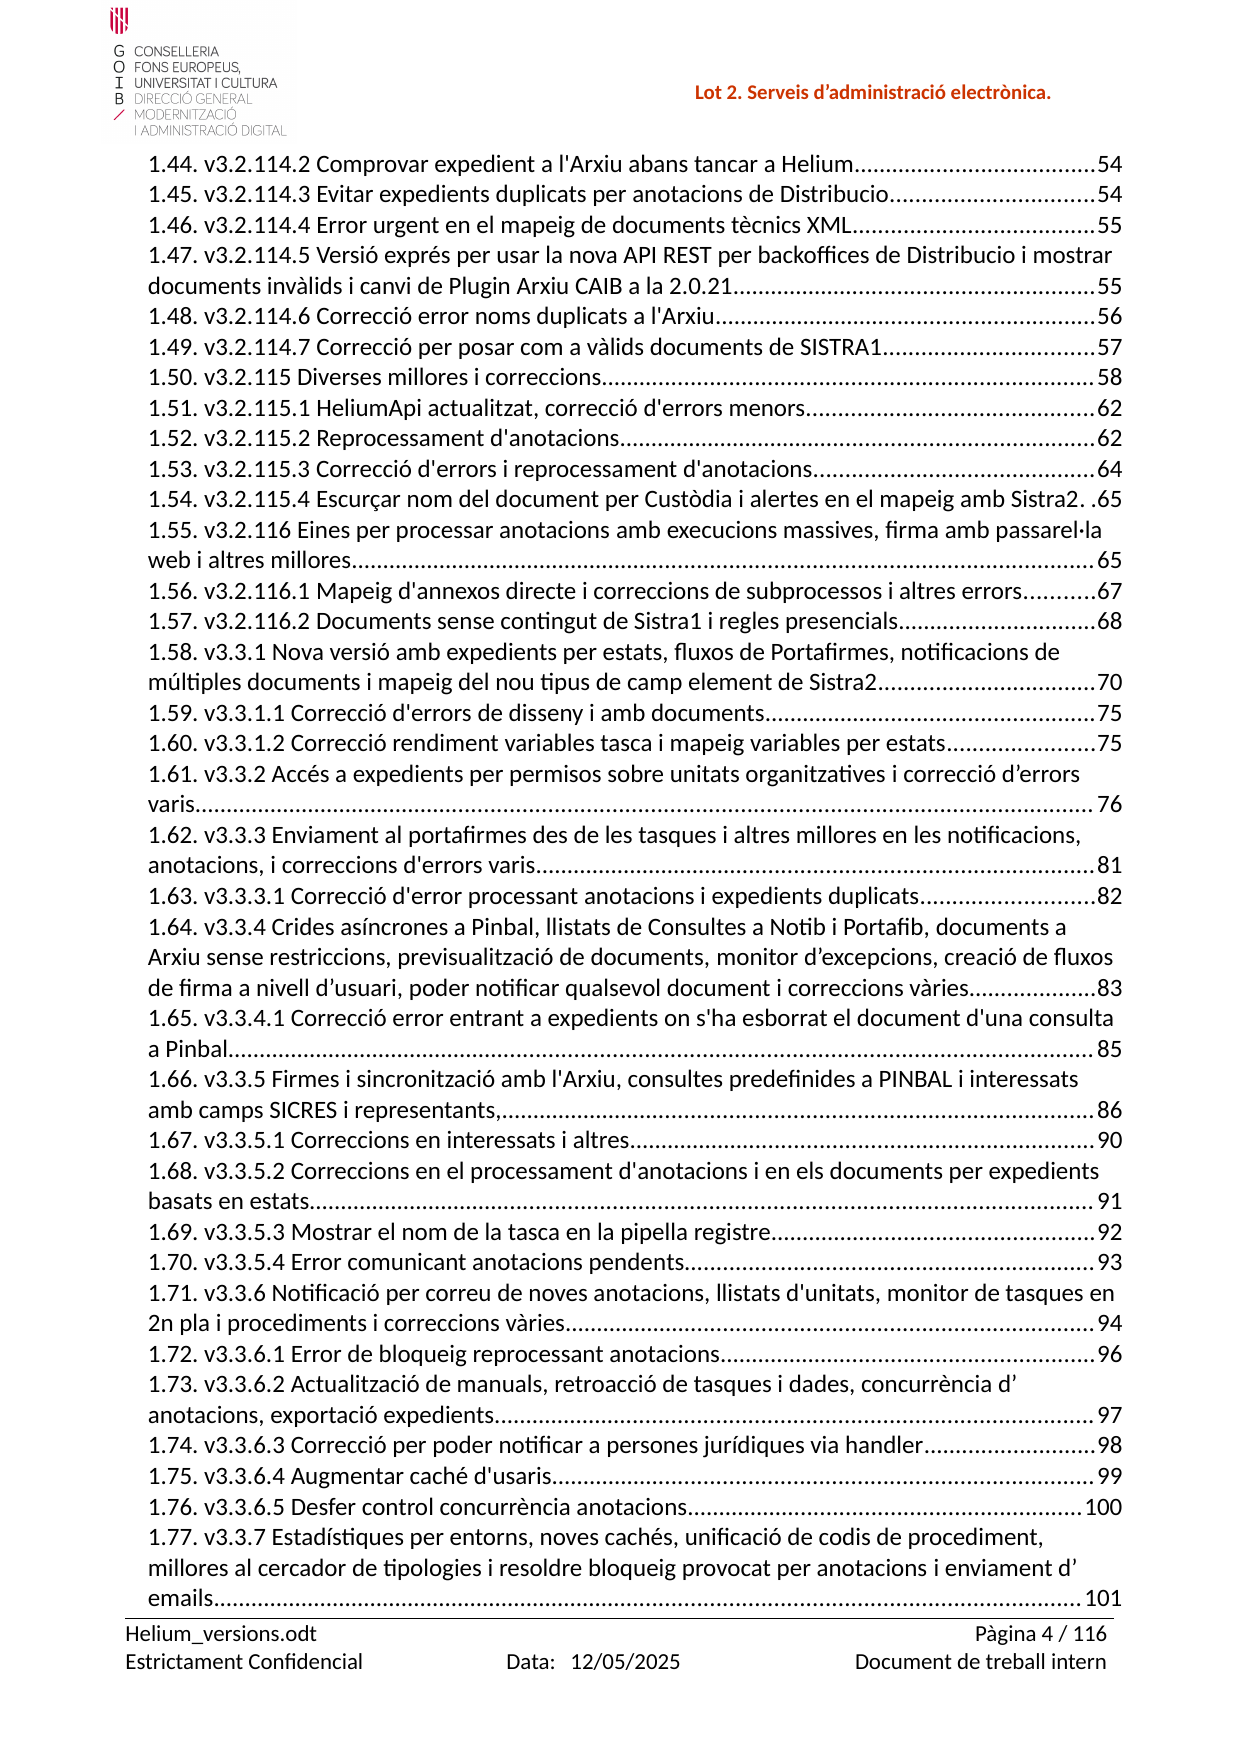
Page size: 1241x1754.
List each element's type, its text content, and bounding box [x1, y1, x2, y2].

picture [100, 0, 297, 144]
text 1.51. v3.2.115.1 HeliumApi actualitzat, correcció d'errors menors 62 [148, 392, 1122, 422]
text 1.68. v3.3.5.2 Correccions en el processament d'anotacions i en els documents per expedients basats en estats 91 [148, 1155, 1122, 1216]
text 1.52. v3.2.115.2 Reprocessament d'anotacions 62 [148, 422, 1122, 453]
text 1.62. v3.3.3 Enviament al portafirmes des de les tasques i altres millores en les notificacions, anotacions, i correccions d'errors varis 81 [148, 819, 1122, 880]
text 1.72. v3.3.6.1 Error de bloqueig reprocessant anotacions 96 [148, 1338, 1122, 1368]
text 1.77. v3.3.7 Estadístiques per entorns, noves cachés, unificació de codis de procediment, millores al cercador de tipologies i resoldre bloqueig provocat per anotacions i enviament d’ emails. 101 [148, 1521, 1122, 1613]
text 1.46. v3.2.114.4 Error urgent en el mapeig de documents tècnics XML 55 [148, 209, 1122, 239]
text 1.44. v3.2.114.2 Comprovar expedient a l'Arxiu abans tancar a Helium 54 [148, 148, 1122, 178]
text 1.71. v3.3.6 Notificació per correu de noves anotacions, llistats d'unitats, monitor de tasques en 2n pla i procediments i correccions vàries 94 [148, 1277, 1122, 1338]
text 1.69. v3.3.5.3 Mostrar el nom de la tasca en la pipella registre 92 [148, 1216, 1122, 1246]
text 1.60. v3.3.1.2 Correcció rendiment variables tasca i mapeig variables per estats 75 [148, 728, 1122, 758]
text 1.56. v3.2.116.1 Mapeig d'annexos directe i correccions de subprocessos i altres errors 67 [148, 575, 1122, 606]
text 1.45. v3.2.114.3 Evitar expedients duplicats per anotacions de Distribucio 54 [148, 178, 1122, 209]
text 1.61. v3.3.2 Accés a expedients per permisos sobre unitats organitzatives i correcció d’errors varis 76 [148, 758, 1122, 819]
text 1.63. v3.3.3.1 Correcció d'error processant anotacions i expedients duplicats 82 [148, 880, 1122, 911]
text 1.59. v3.3.1.1 Correcció d'errors de disseny i amb documents 75 [148, 697, 1122, 728]
text 1.67. v3.3.5.1 Correccions en interessats i altres 90 [148, 1124, 1122, 1155]
text 1.76. v3.3.6.5 Desfer control concurrència anotacions 100 [148, 1491, 1122, 1521]
text 1.49. v3.2.114.7 Correcció per posar com a vàlids documents de SISTRA1 57 [148, 331, 1122, 361]
text 1.65. v3.3.4.1 Correcció error entrant a expedients on s'ha esborrat el document d'una consulta a Pinbal 85 [148, 1002, 1122, 1063]
text 1.57. v3.2.116.2 Documents sense contingut de Sistra1 i regles presencials 68 [148, 606, 1122, 636]
text 1.75. v3.3.6.4 Augmentar caché d'usaris 99 [148, 1460, 1122, 1491]
text 1.58. v3.3.1 Nova versió amb expedients per estats, fluxos de Portafirmes, notificacions de múltiples documents i mapeig del nou tipus de camp element de Sistra2 70 [148, 636, 1122, 697]
text 1.48. v3.2.114.6 Correcció error noms duplicats a l'Arxiu 56 [148, 300, 1122, 331]
text 1.70. v3.3.5.4 Error comunicant anotacions pendents 93 [148, 1246, 1122, 1277]
text 1.66. v3.3.5 Firmes i sincronització amb l'Arxiu, consultes predefinides a PINBAL i interessats amb camps SICRES i representants, 86 [148, 1063, 1122, 1124]
text 1.55. v3.2.116 Eines per processar anotacions amb execucions massives, firma amb passarel·la web i altres millores 65 [148, 514, 1122, 575]
text 1.47. v3.2.114.5 Versió exprés per usar la nova API REST per backoffices de Distribucio i mostrar documents invàlids i canvi de Plugin Arxiu CAIB a la 2.0.21 55 [148, 239, 1122, 300]
text 1.50. v3.2.115 Diverses millores i correccions 58 [148, 361, 1122, 392]
text 1.73. v3.3.6.2 Actualització de manuals, retroacció de tasques i dades, concurrència d’ anotacions, exportació expedients. 97 [148, 1368, 1122, 1429]
text 1.54. v3.2.115.4 Escurçar nom del document per Custòdia i alertes en el mapeig amb Sistra2 65 [148, 483, 1122, 514]
text 1.74. v3.3.6.3 Correcció per poder notificar a persones jurídiques via handler 98 [148, 1429, 1122, 1460]
text 1.64. v3.3.4 Crides asíncrones a Pinbal, llistats de Consultes a Notib i Portafib, documents a Arxiu sense restriccions, previsualització de documents, monitor d’excepcions, creació de fluxos de firma a nivell d’usuari, poder notificar qualsevol document i correccions vàries. 83 [148, 911, 1122, 1002]
text 1.53. v3.2.115.3 Correcció d'errors i reprocessament d'anotacions 64 [148, 453, 1122, 483]
